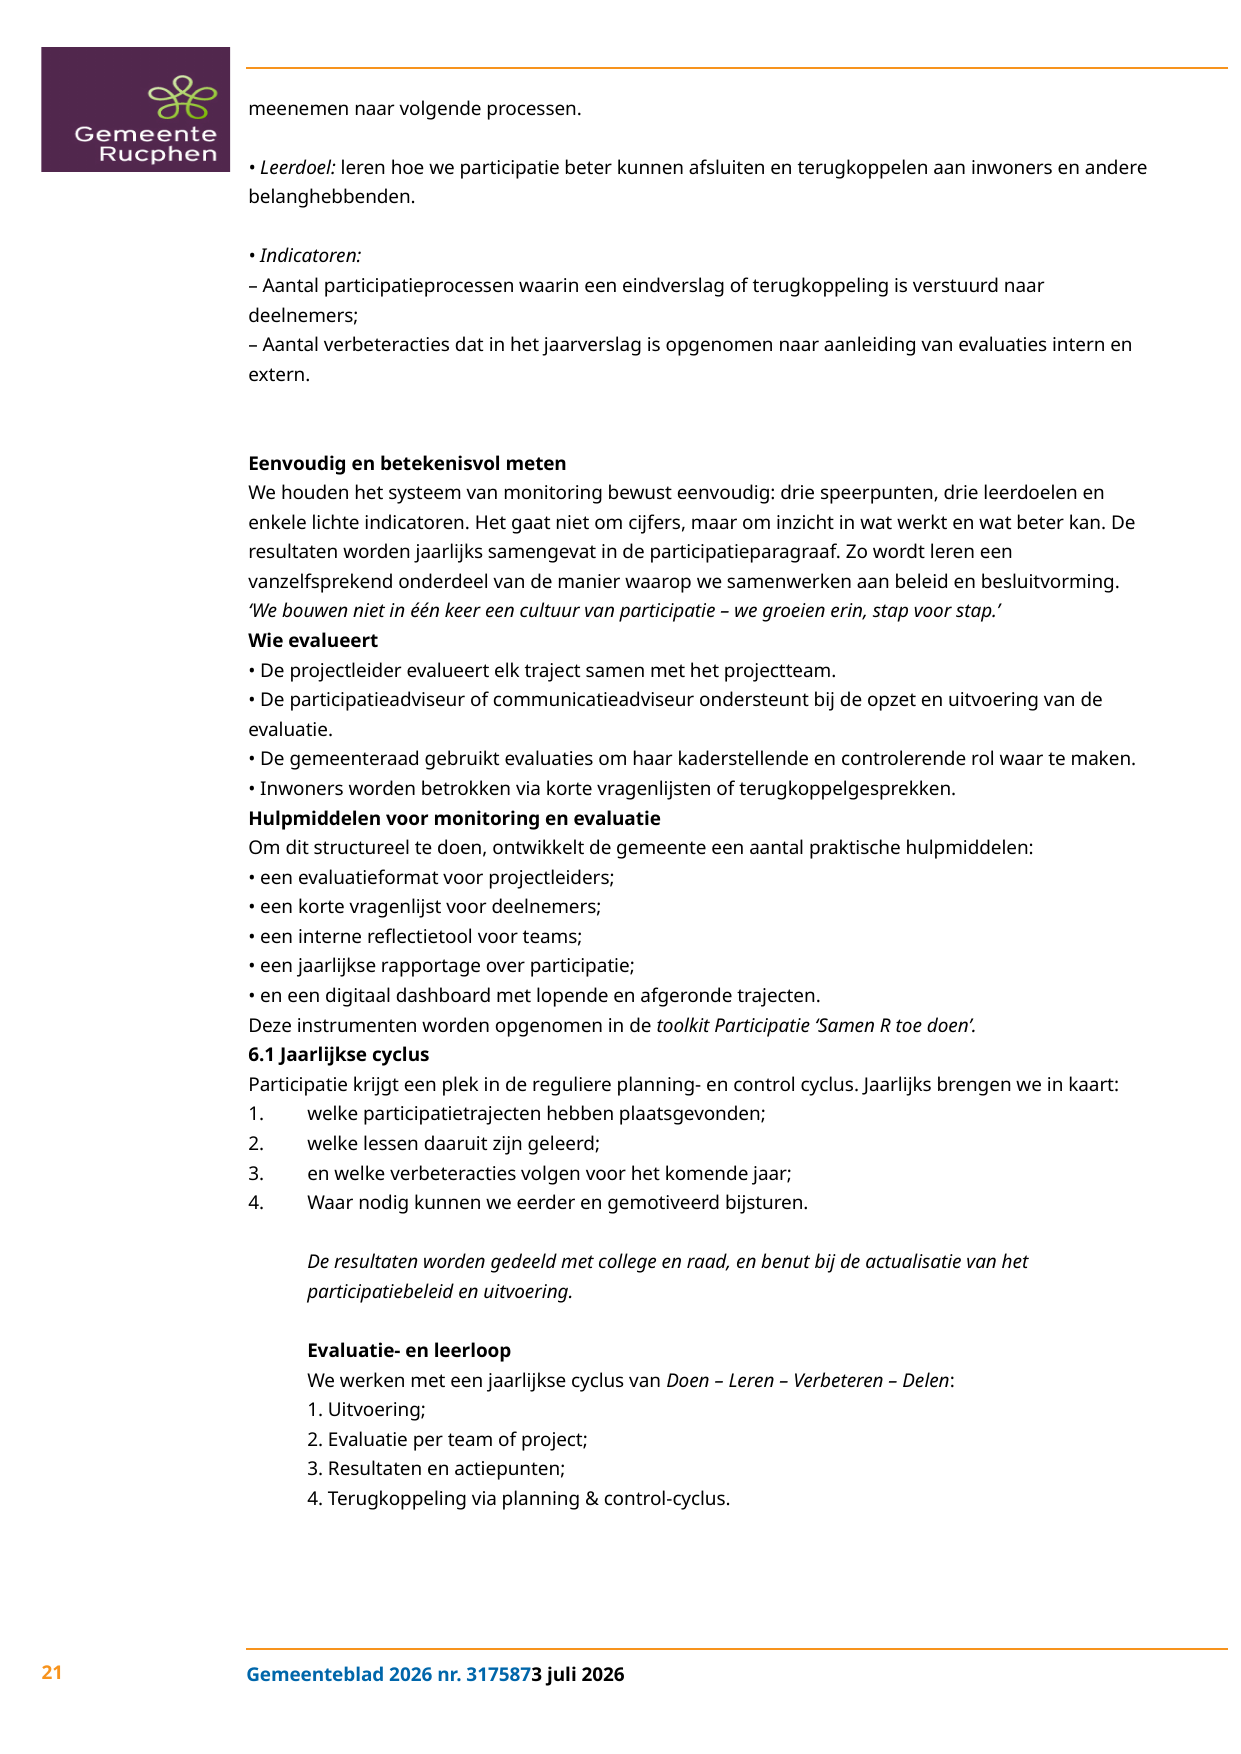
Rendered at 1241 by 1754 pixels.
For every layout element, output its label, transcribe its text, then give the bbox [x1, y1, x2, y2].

text • De projectleider evalueert elk traject samen met het projectteam. [248, 657, 1152, 683]
text Wie evalueert [248, 627, 1152, 653]
list We werken met een jaarlijkse cyclus van Doen – Leren – Verbeteren – Delen: [248, 1367, 1152, 1393]
text Eenvoudig en betekenisvol meten [248, 450, 1152, 476]
text • Indicatoren: [248, 243, 1152, 268]
text meenemen naar volgende processen. [248, 95, 1152, 121]
text • een interne reflectietool voor teams; [248, 923, 1152, 949]
list De resultaten worden gedeeld met college en raad, en benut bij de actualisatie van het participatiebeleid en uitvoering. [248, 1248, 1152, 1304]
list 1. Uitvoering; [248, 1396, 1152, 1422]
text Participatie krijgt een plek in de reguliere planning- en control cyclus. Jaarlijks brengen we in kaart: [248, 1071, 1152, 1097]
list Evaluatie- en leerloop [248, 1337, 1152, 1363]
text Om dit structureel te doen, ontwikkelt de gemeente een aantal praktische hulpmiddelen: [248, 834, 1152, 860]
text ‘We bouwen niet in één keer een cultuur van participatie – we groeien erin, stap voor stap.’ [248, 598, 1152, 623]
text – Aantal participatieprocessen waarin een eindverslag of terugkoppeling is verstuurd naar deelnemers; [248, 272, 1152, 328]
text Deze instrumenten worden opgenomen in de toolkit Participatie ‘Samen R toe doen’. [248, 1012, 1152, 1038]
text We houden het systeem van monitoring bewust eenvoudig: drie speerpunten, drie leerdoelen en enkele lichte indicatoren. Het gaat niet om cijfers, maar om inzicht in wat werkt en wat beter kan. De resultaten worden jaarlijks samengevat in de participatieparagraaf. Zo wordt leren een vanzelfsprekend onderdeel van de manier waarop we samenwerken aan beleid en besluitvorming. [248, 479, 1152, 594]
text – Aantal verbeteracties dat in het jaarverslag is opgenomen naar aanleiding van evaluaties intern en extern. [248, 331, 1152, 387]
text Hulpmiddelen voor monitoring en evaluatie [248, 805, 1152, 831]
text • een evaluatieformat voor projectleiders; [248, 864, 1152, 890]
text • een korte vragenlijst voor deelnemers; [248, 893, 1152, 919]
text • De participatieadviseur of communicatieadviseur ondersteunt bij de opzet en uitvoering van de evaluatie. [248, 686, 1152, 742]
picture [41, 47, 231, 172]
text 6.1 Jaarlijkse cyclus [248, 1041, 1152, 1067]
list Waar nodig kunnen we eerder en gemotiveerd bijsturen. [248, 1189, 1152, 1215]
text • en een digitaal dashboard met lopende en afgeronde trajecten. [248, 982, 1152, 1008]
list welke participatietrajecten hebben plaatsgevonden; [248, 1101, 1152, 1126]
list welke lessen daaruit zijn geleerd; [248, 1130, 1152, 1156]
list 2. Evaluatie per team of project; [248, 1426, 1152, 1452]
list 3. Resultaten en actiepunten; [248, 1456, 1152, 1481]
text • Leerdoel: leren hoe we participatie beter kunnen afsluiten en terugkoppelen aan inwoners en andere belanghebbenden. [248, 154, 1152, 209]
list en welke verbeteracties volgen voor het komende jaar; [248, 1160, 1152, 1186]
text • De gemeenteraad gebruikt evaluaties om haar kaderstellende en controlerende rol waar te maken. [248, 746, 1152, 771]
text • een jaarlijkse rapportage over participatie; [248, 953, 1152, 978]
text • Inwoners worden betrokken via korte vragenlijsten of terugkoppelgesprekken. [248, 775, 1152, 801]
list 4. Terugkoppeling via planning & control-cyclus. [248, 1485, 1152, 1511]
